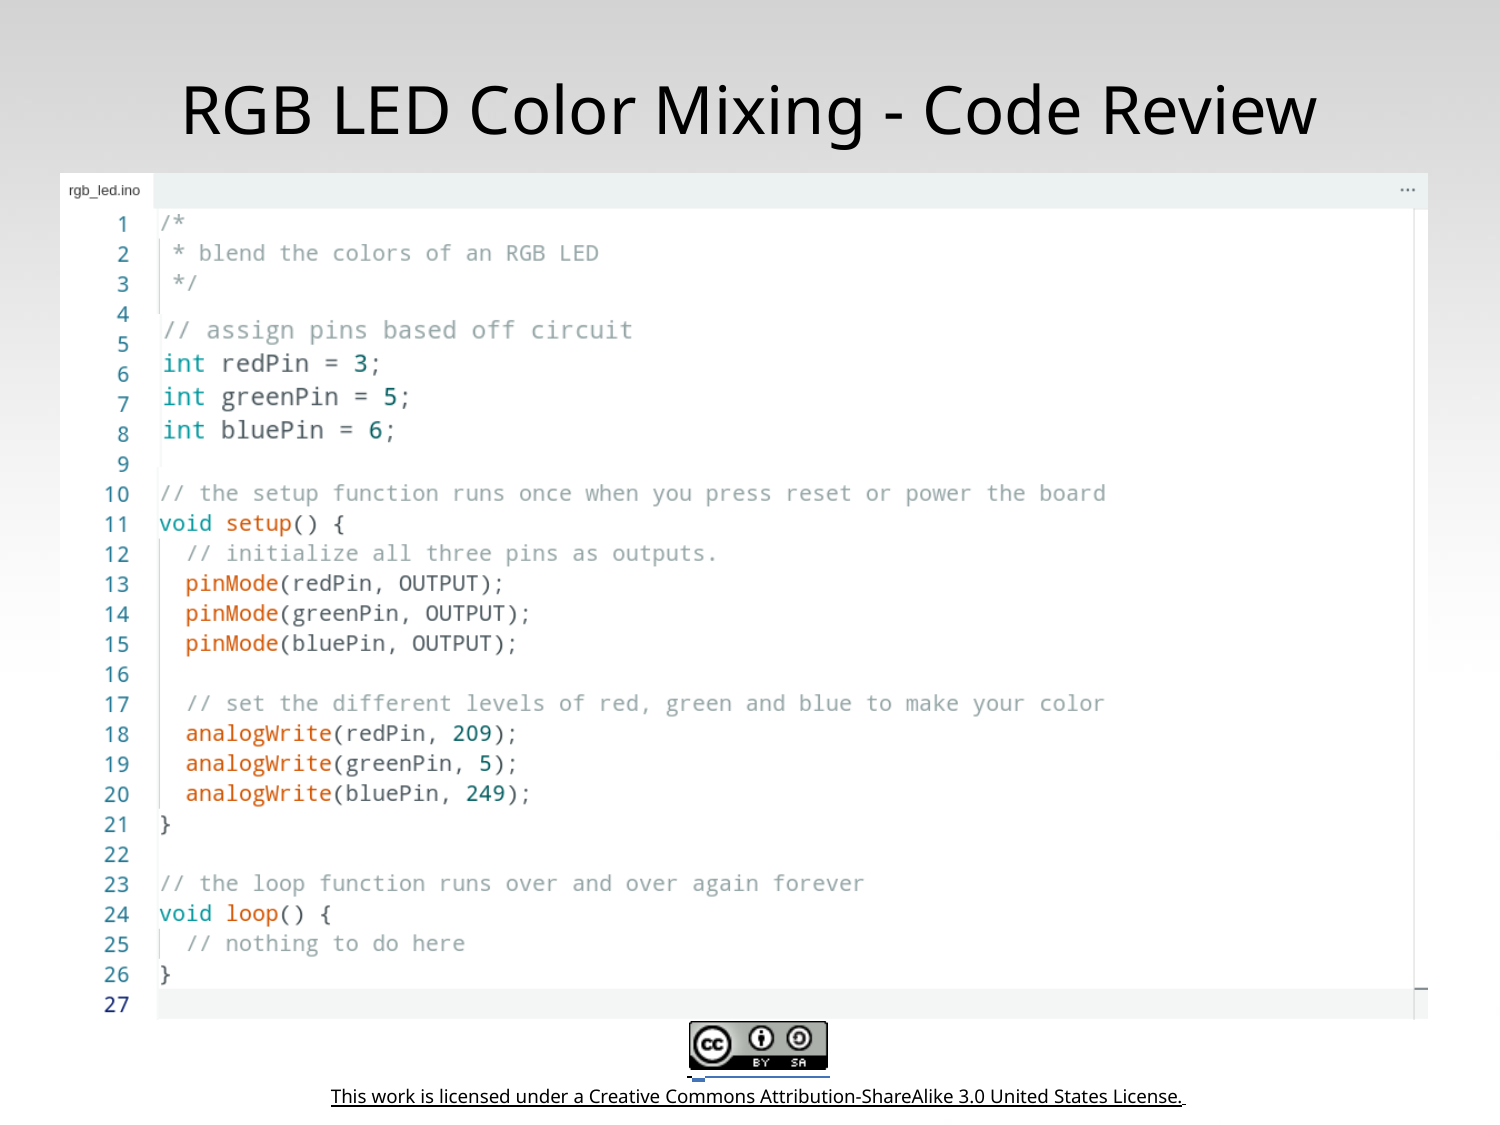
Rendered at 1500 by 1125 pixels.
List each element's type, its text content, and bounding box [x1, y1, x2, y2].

picture [0, 0, 1500, 1125]
title RGB LED Color Mixing - Code Review [112, 14, 1388, 173]
